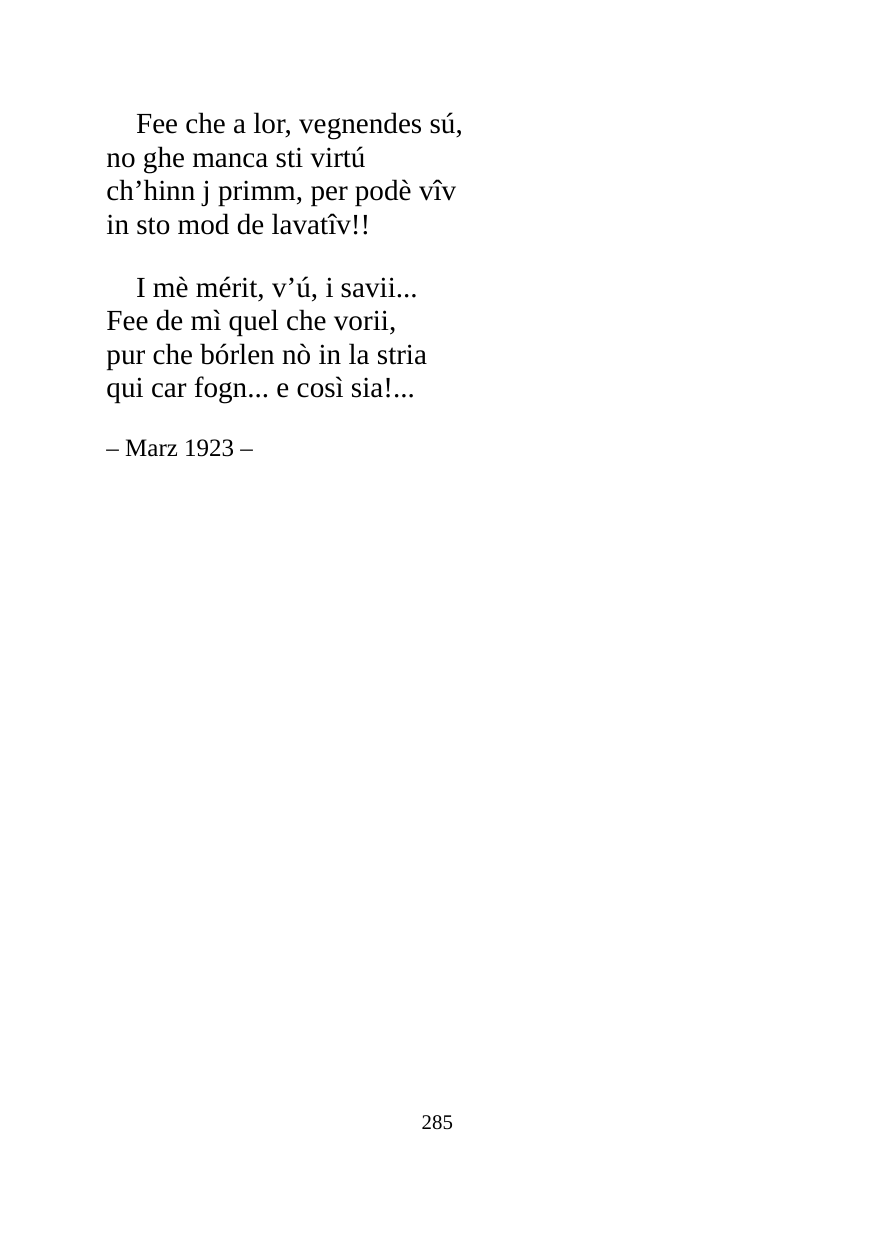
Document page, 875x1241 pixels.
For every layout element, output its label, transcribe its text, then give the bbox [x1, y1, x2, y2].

text – Marz 1923 – [106, 433, 768, 462]
text I mè mérit, v’ú, i savii... Fee de mì quel che vorii, pur che bórlen nò in la stria qui car fogn... e così sia!... [106, 270, 768, 404]
text Fee che a lor, vegnendes sú, no ghe manca sti virtú ch’hinn j primm, per podè vîv in sto mod de lavatîv!! [106, 106, 768, 240]
